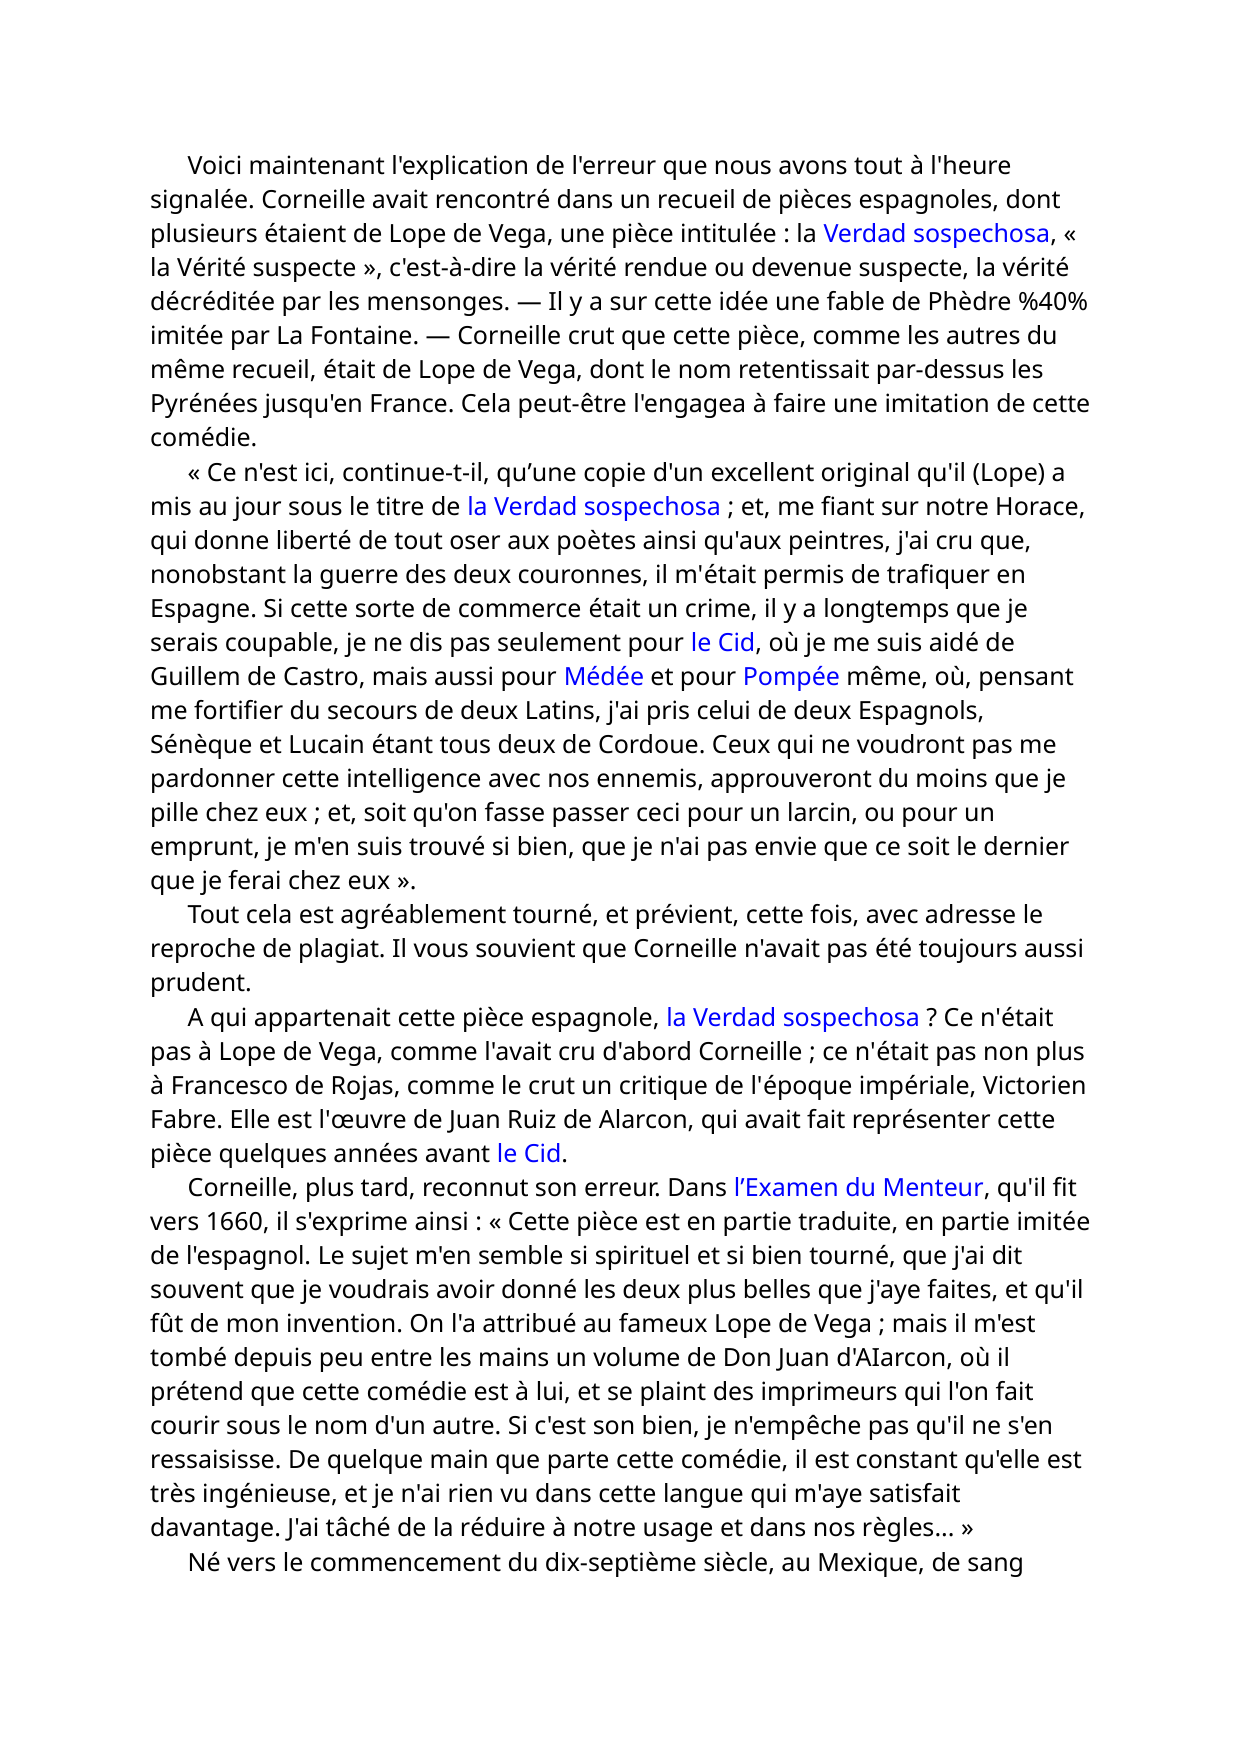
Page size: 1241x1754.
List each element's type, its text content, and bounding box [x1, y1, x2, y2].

text Voici maintenant l'explication de l'erreur que nous avons tout à l'heure signalée. Corneille avait rencontré dans un recueil de pièces espagnoles, dont plusieurs étaient de Lope de Vega, une pièce intitulée : la Verdad sospechosa, « la Vérité sus­pecte », c'est-à-dire la vérité rendue ou devenue suspecte, la vérité décréditée par les mensonges. — Il y a sur cette idée une fable de Phèdre %40% imitée par La Fontaine. — Corneille crut que cette pièce, comme les autres du même recueil, était de Lope de Vega, dont le nom retentissait par-dessus les Pyrénées jusqu'en France. Cela peut-être l'engagea à faire une imitation de cette comédie. [150, 148, 1091, 454]
text A qui appartenait cette pièce espagnole, la Verdad sospechosa ? Ce n'était pas à Lope de Vega, comme l'avait cru d'abord Corneille ; ce n'était pas non plus à Francesco de Rojas, comme le crut un critique de l'époque impériale, Victorien Fabre. Elle est l'œuvre de Juan Ruiz de Alarcon, qui avait fait représenter cette pièce quelques an­nées avant le Cid. [150, 999, 1091, 1169]
text Corneille, plus tard, reconnut son erreur. Dans l’Examen du Menteur, qu'il fit vers 1660, il s'ex­prime ainsi : « Cette pièce est en partie traduite, en partie imitée de l'espagnol. Le sujet m'en semble si spirituel et si bien tourné, que j'ai dit souvent que je voudrais avoir donné les deux plus belles que j'aye faites, et qu'il fût de mon invention. On l'a attribué au fameux Lope de Vega ; mais il m'est tombé depuis peu entre les mains un volume de Don Juan d'AIarcon, où il prétend que cette co­médie est à lui, et se plaint des imprimeurs qui l'on fait courir sous le nom d'un autre. Si c'est son bien, je n'empêche pas qu'il ne s'en ressaisisse. De quelque main que parte cette comédie, il est constant qu'elle est très ingénieuse, et je n'ai rien vu dans cette langue qui m'aye satisfait davantage. J'ai tâché de la réduire à notre usage et dans nos règles... » [150, 1169, 1091, 1544]
text « Ce n'est ici, continue-t-il, qu’une copie d'un excellent original qu'il (Lope) a mis au jour sous le titre de la Verdad sospechosa ; et, me fiant sur notre Horace, qui donne liberté de tout oser aux poètes ainsi qu'aux peintres, j'ai cru que, nonobstant la guerre des deux couronnes, il m'était permis de trafiquer en Espagne. Si cette sorte de commerce était un crime, il y a longtemps que je serais cou­pable, je ne dis pas seulement pour le Cid, où je me suis aidé de Guillem de Castro, mais aussi pour Médée et pour Pompée même, où, pensant me for­tifier du secours de deux Latins, j'ai pris celui de deux Espagnols, Sénèque et Lucain étant tous deux de Cordoue. Ceux qui ne voudront pas me pardonner cette intelligence avec nos ennemis, approuveront du moins que je pille chez eux ; et, soit qu'on fasse passer ceci pour un larcin, ou pour un emprunt, je m'en suis trouvé si bien, que je n'ai pas envie que ce soit le dernier que je ferai chez eux ». [150, 454, 1091, 897]
text Tout cela est agréablement tourné, et prévient, cette fois, avec adresse le reproche de plagiat. Il vous souvient que Corneille n'avait pas été toujours aussi prudent. [150, 897, 1091, 999]
text Né vers le commencement du dix-septième siècle, au Mexique, de sang [150, 1544, 1091, 1578]
